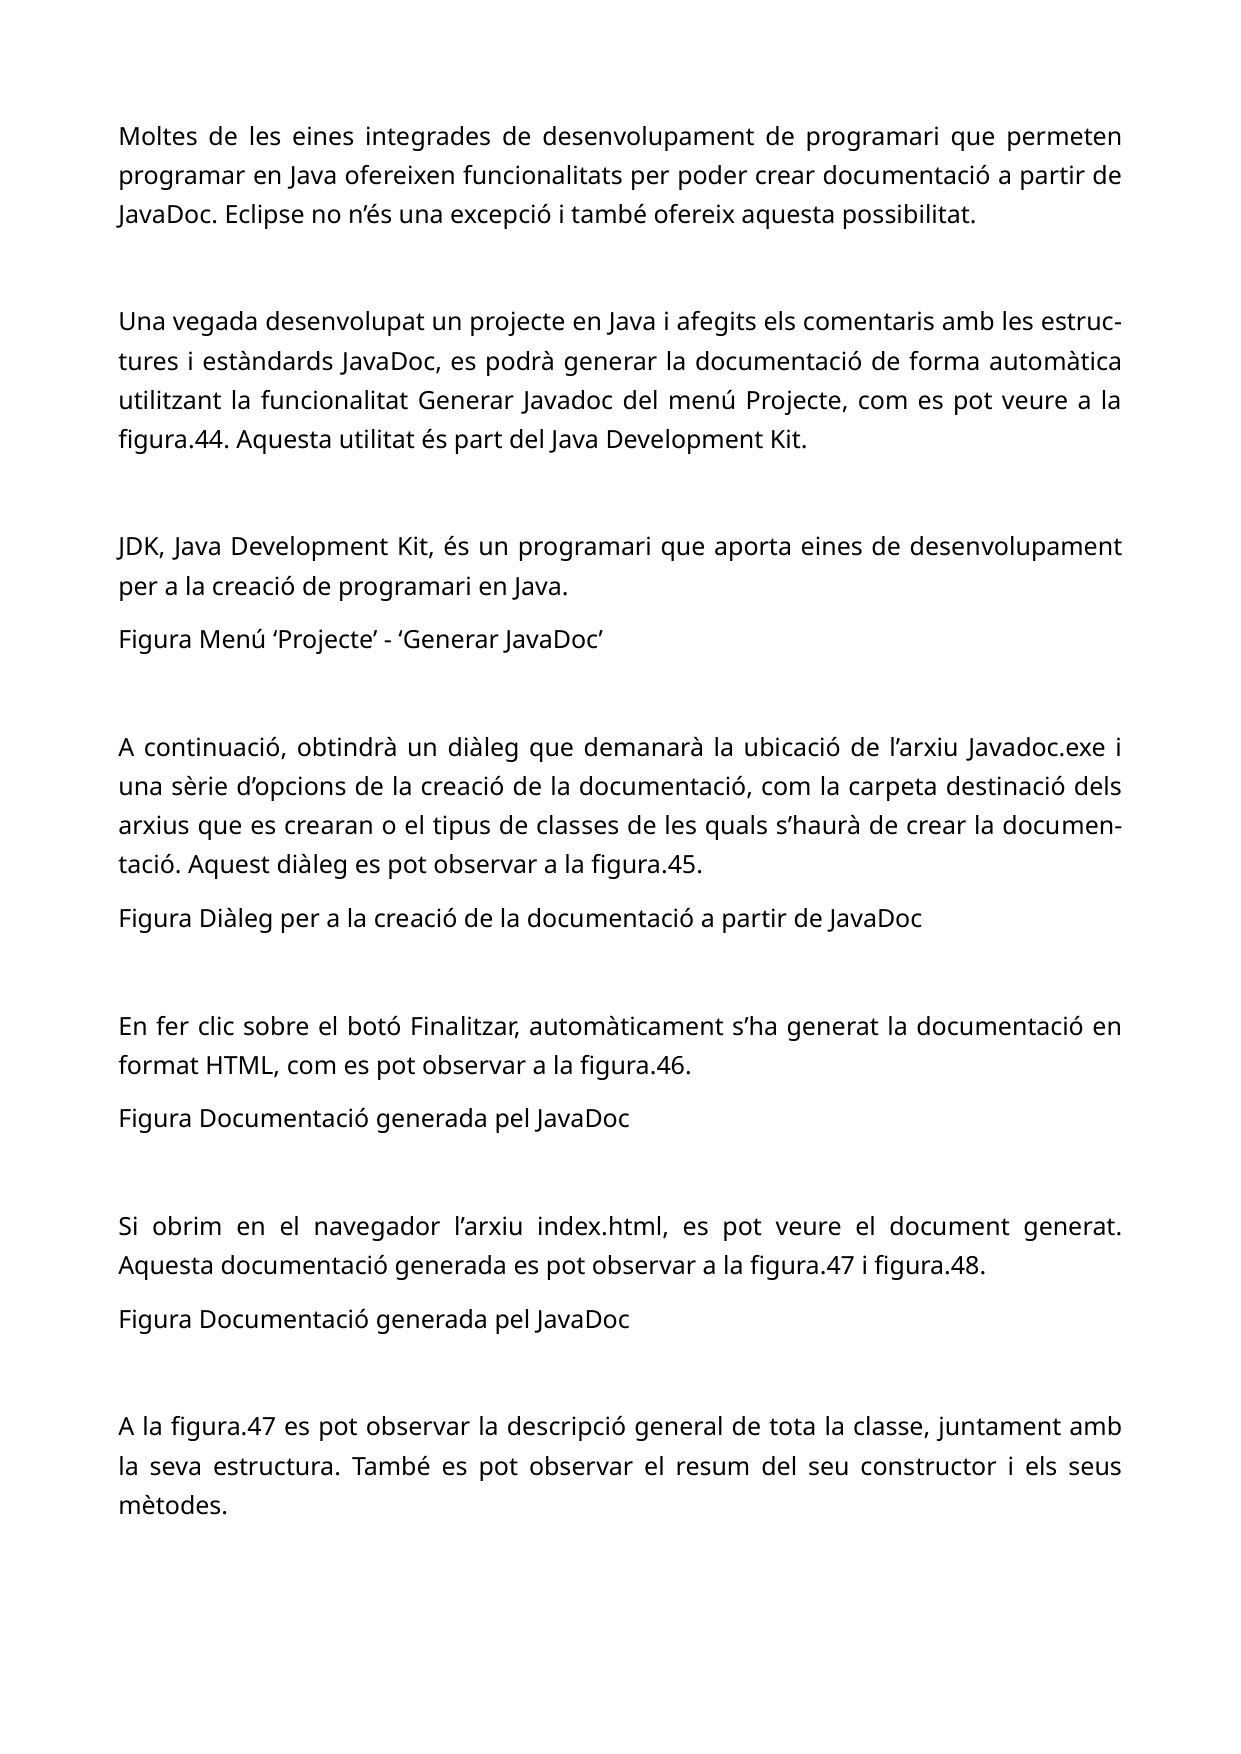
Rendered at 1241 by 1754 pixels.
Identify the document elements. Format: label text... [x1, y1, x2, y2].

text Figura Docu­men­ta­ció gene­rada pel Java­Doc [118, 1101, 1122, 1135]
text A la figura.47 es pot obser­var la des­crip­ció gene­ral de tota la classe, jun­ta­ment amb la seva estruc­tura. També es pot obser­var el resum del seu cons­truc­tor i els seus mèto­des. [118, 1409, 1122, 1521]
text Si obrim en el nave­ga­dor l’arxiu index.​html, es pot veure el docu­ment gene­rat. Aquesta docu­men­ta­ció gene­rada es pot obser­var a la figura.47 i figura.48. [118, 1208, 1122, 1282]
text A con­ti­nu­a­ció, obtin­drà un dià­leg que dema­narà la ubi­ca­ció de l’arxiu Java­doc.​exe i una sèrie d’opci­ons de la cre­a­ció de la docu­men­ta­ció, com la car­peta des­ti­na­ció dels arxius que es cre­a­ran o el tipus de clas­ses de les quals s’haurà de crear la docu­men­ta­ció. Aquest dià­leg es pot obser­var a la figura.45. [118, 729, 1122, 881]
text Mol­tes de les eines inte­gra­des de desen­vo­lu­pa­ment de pro­gra­mari que per­me­ten pro­gra­mar en Java ofe­rei­xen fun­ci­o­na­li­tats per poder crear docu­men­ta­ció a par­tir de Java­Doc. Eclipse no n’és una excep­ció i també ofe­reix aquesta pos­si­bi­li­tat. [118, 118, 1122, 231]
text Una vegada desen­vo­lu­pat un pro­jecte en Java i afe­gits els comen­ta­ris amb les estruc­tu­res i estàn­dards Java­Doc, es podrà gene­rar la docu­men­ta­ció de forma auto­mà­tica uti­lit­zant la fun­ci­o­na­li­tat Gene­rar Java­doc del menú Pro­jecte, com es pot veure a la figura.44. Aquesta uti­li­tat és part del Java Deve­lop­ment Kit. [118, 304, 1122, 456]
text Figura Docu­men­ta­ció gene­rada pel Java­Doc [118, 1301, 1122, 1336]
text En fer clic sobre el botó Fina­lit­zar, auto­mà­ti­ca­ment s’ha gene­rat la docu­men­ta­ció en for­mat HTML, com es pot obser­var a la figura.46. [118, 1008, 1122, 1081]
text Figura Dià­leg per a la cre­a­ció de la docu­men­ta­ció a par­tir de Java­Doc [118, 901, 1122, 935]
text JDK, Java Deve­lop­ment Kit, és un pro­gra­mari que aporta eines de desen­vo­lu­pa­ment per a la cre­a­ció de pro­gra­mari en Java. [118, 529, 1122, 602]
text Figura Menú ‘Pro­jecte’ - ‘Gene­rar Java­Doc’ [118, 622, 1122, 656]
